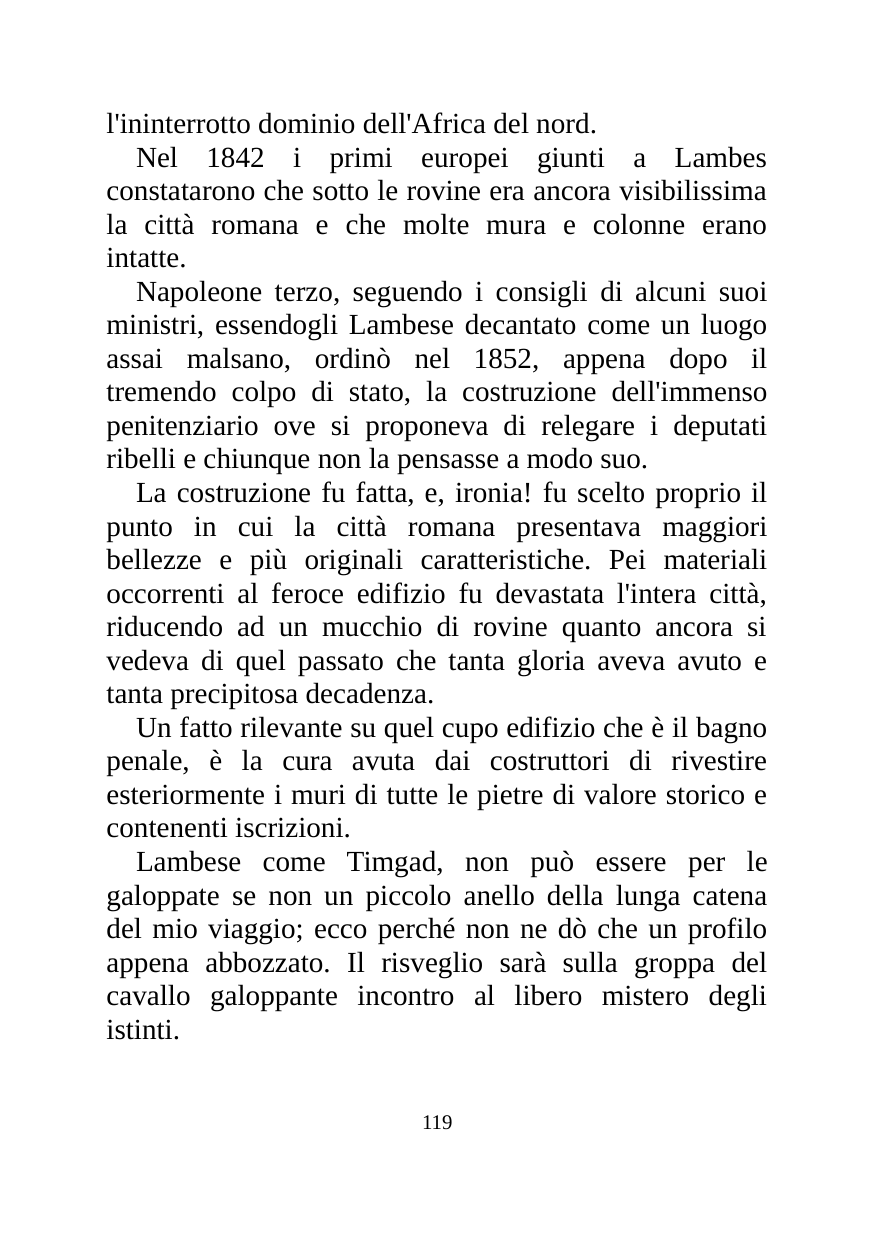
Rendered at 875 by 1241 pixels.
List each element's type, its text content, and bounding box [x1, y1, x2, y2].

text La costruzione fu fatta, e, ironia! fu scelto proprio il punto in cui la città romana presentava maggiori bellezze e più originali caratteristiche. Pei materiali occorrenti al feroce edifizio fu devastata l'intera città, riducendo ad un mucchio di rovine quanto ancora si vedeva di quel passato che tanta gloria aveva avuto e tanta precipitosa decadenza. [106, 475, 768, 710]
text Lambese come Timgad, non può essere per le galoppate se non un piccolo anello della lunga catena del mio viaggio; ecco perché non ne dò che un profilo appena abbozzato. Il risveglio sarà sulla groppa del cavallo galoppante incontro al libero mistero degli istinti. [106, 844, 768, 1045]
text Napoleone terzo, seguendo i consigli di alcuni suoi ministri, essendogli Lambese decantato come un luogo assai malsano, ordinò nel 1852, appena dopo il tremendo colpo di stato, la costruzione dell'immenso penitenziario ove si proponeva di relegare i deputati ribelli e chiunque non la pensasse a modo suo. [106, 274, 768, 475]
text Un fatto rilevante su quel cupo edifizio che è il bagno penale, è la cura avuta dai costruttori di rivestire esteriormente i muri di tutte le pietre di valore storico e contenenti iscrizioni. [106, 710, 768, 844]
text l'ininterrotto dominio dell'Africa del nord. [106, 106, 768, 140]
text Nel 1842 i primi europei giunti a Lambes constatarono che sotto le rovine era ancora visibilissima la città romana e che molte mura e colonne erano intatte. [106, 140, 768, 274]
